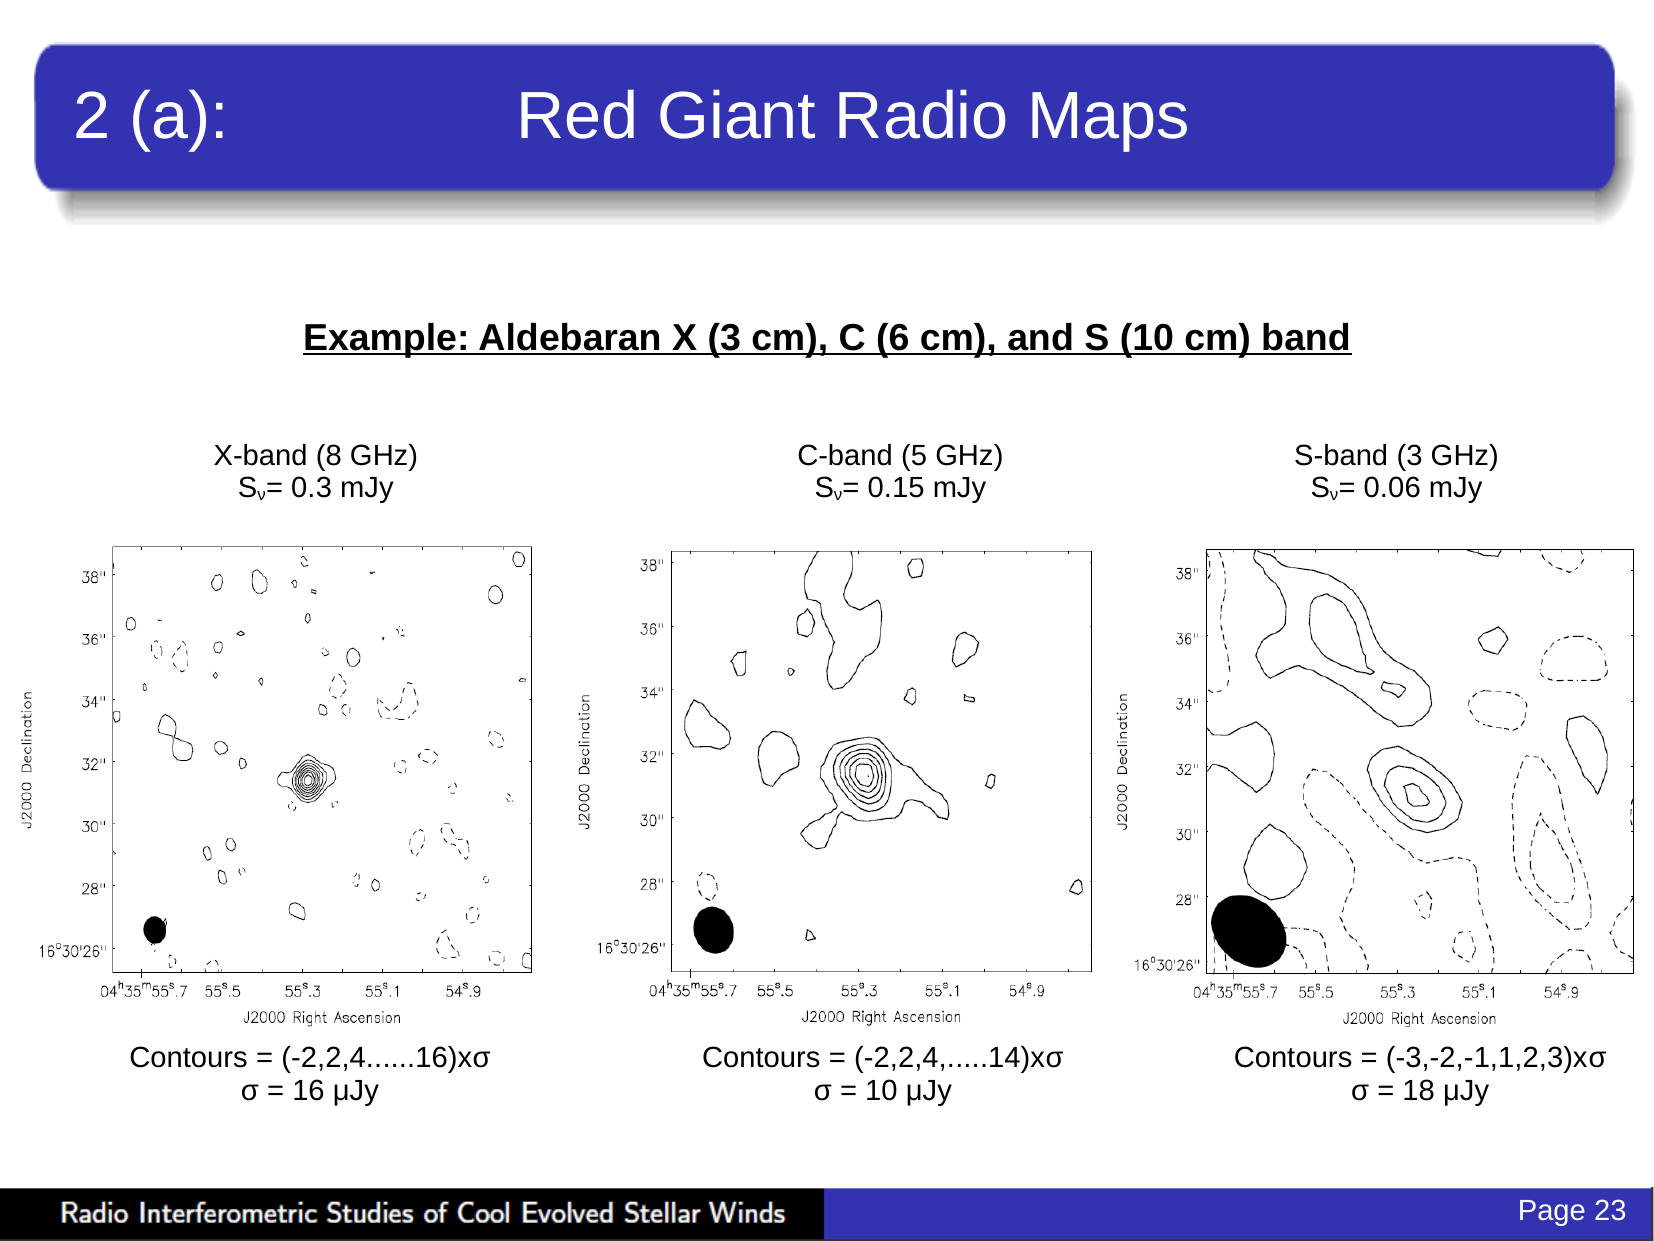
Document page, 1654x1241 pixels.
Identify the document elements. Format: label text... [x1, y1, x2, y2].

picture [23, 29, 1648, 237]
picture [0, 531, 1654, 1034]
text_box 2 (a): Red Giant Radio Maps [59, 70, 1595, 189]
text_box C-band (5 GHz) Sν= 0.15 mJy [620, 431, 1182, 522]
text_box Contours = (-2,2,4,.....14)xσ σ = 10 μJy [602, 1033, 1139, 1114]
text_box S-band (3 GHz) Sν= 0.06 mJy [1182, 431, 1654, 522]
picture [0, 1187, 1654, 1241]
text_box Example: Aldebaran X (3 cm), C (6 cm), and S (10 cm) band [259, 309, 1382, 367]
text_box X-band (8 GHz) Sν= 0.3 mJy [35, 431, 597, 522]
text_box Page 23 [814, 1187, 1642, 1235]
text_box Contours = (-2,2,4......16)xσ σ = 16 μJy [29, 1033, 591, 1114]
text_box Contours = (-3,-2,-1,1,2,3)xσ σ = 18 μJy [1139, 1033, 1654, 1115]
